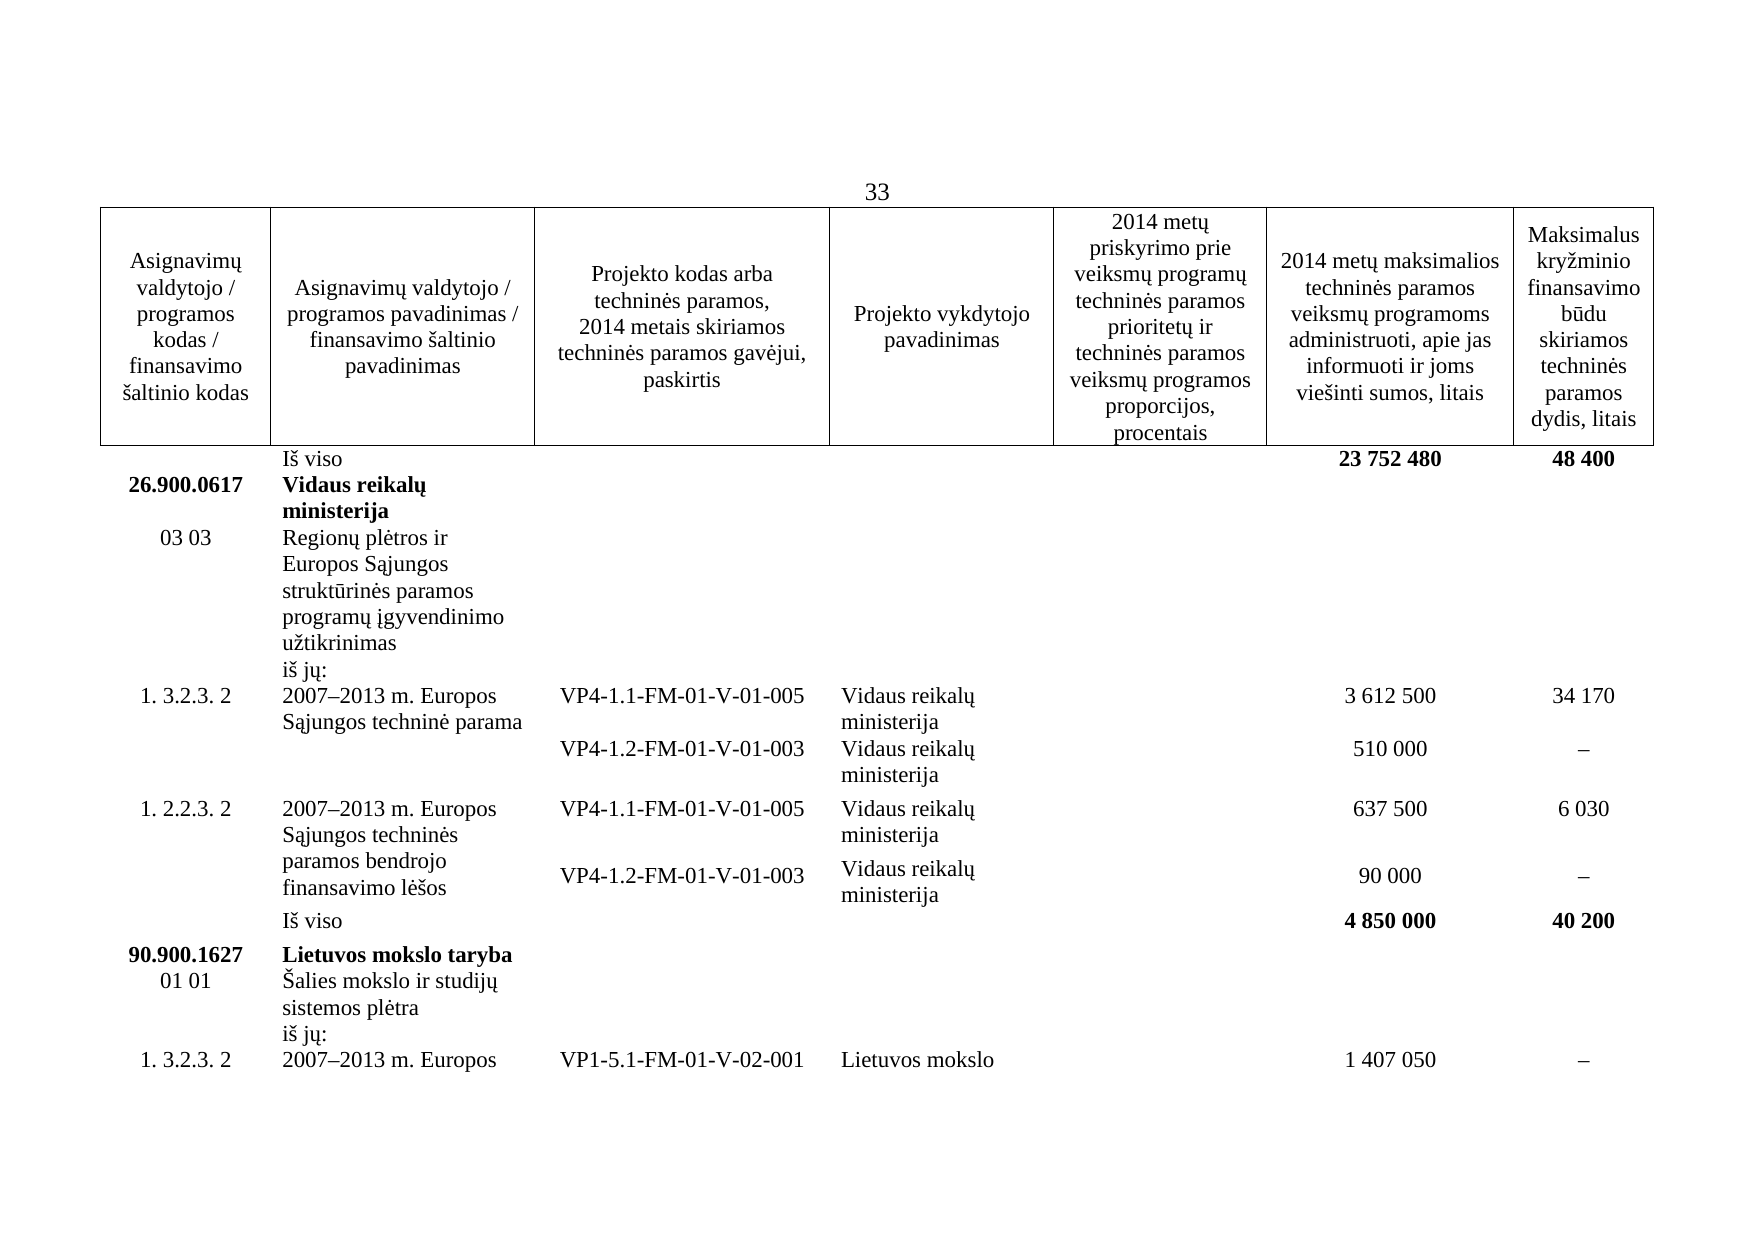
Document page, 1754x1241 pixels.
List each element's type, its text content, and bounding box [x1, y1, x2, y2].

table_cell [830, 446, 1054, 471]
table_cell [1054, 524, 1267, 656]
table_cell 2007–2013 m. Europos Sąjungos techninė parama [271, 682, 534, 787]
table_cell Vidaus reikalų ministerija [830, 682, 1054, 735]
table_cell [100, 1020, 271, 1047]
table_cell [830, 656, 1054, 682]
table_cell Lietuvos mokslo taryba [271, 934, 534, 967]
table_cell [830, 934, 1054, 967]
table_cell 40 200 [1514, 908, 1653, 934]
table_cell [1514, 524, 1653, 656]
table_cell [830, 968, 1054, 1020]
table_cell [1054, 1047, 1267, 1073]
table_cell 1 407 050 [1267, 1047, 1514, 1073]
table_cell [534, 908, 829, 934]
table_cell VP4-1.1-FM-01-V-01-005 [534, 682, 829, 735]
table_cell VP4-1.2-FM-01-V-01-003 [534, 735, 829, 787]
table_cell 01 01 [100, 968, 271, 1020]
table_cell [100, 446, 271, 471]
table_cell 1. 2.2.3. 2 [100, 788, 271, 907]
table_cell [1267, 471, 1514, 524]
table_cell [1267, 656, 1514, 682]
table_cell [1054, 656, 1267, 682]
table_cell VP4-1.1-FM-01-V-01-005 VP4-1.2-FM-01-V-01-003 [534, 788, 829, 907]
table_cell [1054, 934, 1267, 967]
table_header Asignavimų valdytojo / programos kodas / finansavimo šaltinio kodas [101, 208, 270, 445]
table_cell 48 400 [1514, 446, 1653, 471]
table_cell 1. 3.2.3. 2 [100, 1047, 271, 1073]
table_cell [1514, 1020, 1653, 1047]
table_header Projekto kodas arba techninės paramos, 2014 metais skiriamos techninės paramos gavėjui, paskirtis [535, 208, 829, 445]
table_cell 26.900.0617 [100, 471, 271, 524]
table_cell [830, 1020, 1054, 1047]
table_cell 510 000 [1267, 735, 1514, 787]
table_cell Iš viso [271, 446, 534, 471]
table_cell [534, 471, 829, 524]
table_cell [1514, 934, 1653, 967]
table_cell [1267, 1020, 1514, 1047]
table_cell Vidaus reikalų ministerija Vidaus reikalų ministerija [830, 788, 1054, 907]
table_cell [1054, 682, 1267, 735]
table_header Asignavimų valdytojo / programos pavadinimas / finansavimo šaltinio pavadinimas [271, 208, 534, 445]
table_cell 2007–2013 m. Europos [271, 1047, 534, 1073]
table_cell [534, 968, 829, 1020]
table_cell 6 030 – [1514, 788, 1653, 907]
table_cell VP1-5.1-FM-01-V-02-001 [534, 1047, 829, 1073]
table_cell Iš viso [271, 908, 534, 934]
table_cell [1054, 471, 1267, 524]
table_cell iš jų: [271, 656, 534, 682]
table_cell 23 752 480 [1267, 446, 1514, 471]
table_cell [534, 524, 829, 656]
table_cell – [1514, 735, 1653, 787]
table_cell [830, 908, 1054, 934]
table_cell [534, 656, 829, 682]
table_cell Vidaus reikalų ministerija [271, 471, 534, 524]
table_cell iš jų: [271, 1020, 534, 1047]
table_header 2014 metų maksimalios techninės paramos veiksmų programoms administruoti, apie jas informuoti ir joms viešinti sumos, litais [1267, 208, 1513, 445]
table_cell 2007–2013 m. Europos Sąjungos techninės paramos bendrojo finansavimo lėšos [271, 788, 534, 907]
table_header Maksimalus kryžminio finansavimo būdu skiriamos techninės paramos dydis, litais [1514, 208, 1653, 445]
table_header Projekto vykdytojo pavadinimas [830, 208, 1053, 445]
table_header 2014 metų priskyrimo prie veiksmų programų techninės paramos prioritetų ir techninės paramos veiksmų programos proporcijos, procentais [1054, 208, 1266, 445]
table_cell [534, 446, 829, 471]
table_cell Vidaus reikalų ministerija [830, 735, 1054, 787]
table_cell 637 500 90 000 [1267, 788, 1514, 907]
table_cell [1054, 1020, 1267, 1047]
table_cell 34 170 [1514, 682, 1653, 735]
table_cell [1267, 934, 1514, 967]
table_cell [1514, 968, 1653, 1020]
table_cell 03 03 [100, 524, 271, 682]
table_cell [534, 1020, 829, 1047]
table_cell [830, 471, 1054, 524]
table_cell Regionų plėtros ir Europos Sąjungos struktūrinės paramos programų įgyvendinimo užtikrinimas [271, 524, 534, 656]
table_cell [1514, 471, 1653, 524]
table_cell [1267, 524, 1514, 656]
table_cell Lietuvos mokslo [830, 1047, 1054, 1073]
table_cell [1054, 446, 1267, 471]
table_cell [1054, 968, 1267, 1020]
table_cell 4 850 000 [1267, 908, 1514, 934]
table_cell – [1514, 1047, 1653, 1073]
table_cell [830, 524, 1054, 656]
table_cell Šalies mokslo ir studijų sistemos plėtra [271, 968, 534, 1020]
table_cell [100, 908, 271, 934]
table_cell [1054, 735, 1267, 787]
table_cell [1267, 968, 1514, 1020]
table_cell 3 612 500 [1267, 682, 1514, 735]
table_cell 90.900.1627 [100, 934, 271, 967]
table_cell [1054, 908, 1267, 934]
table_cell [1054, 788, 1267, 907]
table_cell [1514, 656, 1653, 682]
table_cell 1. 3.2.3. 2 [100, 682, 271, 787]
table_cell [534, 934, 829, 967]
